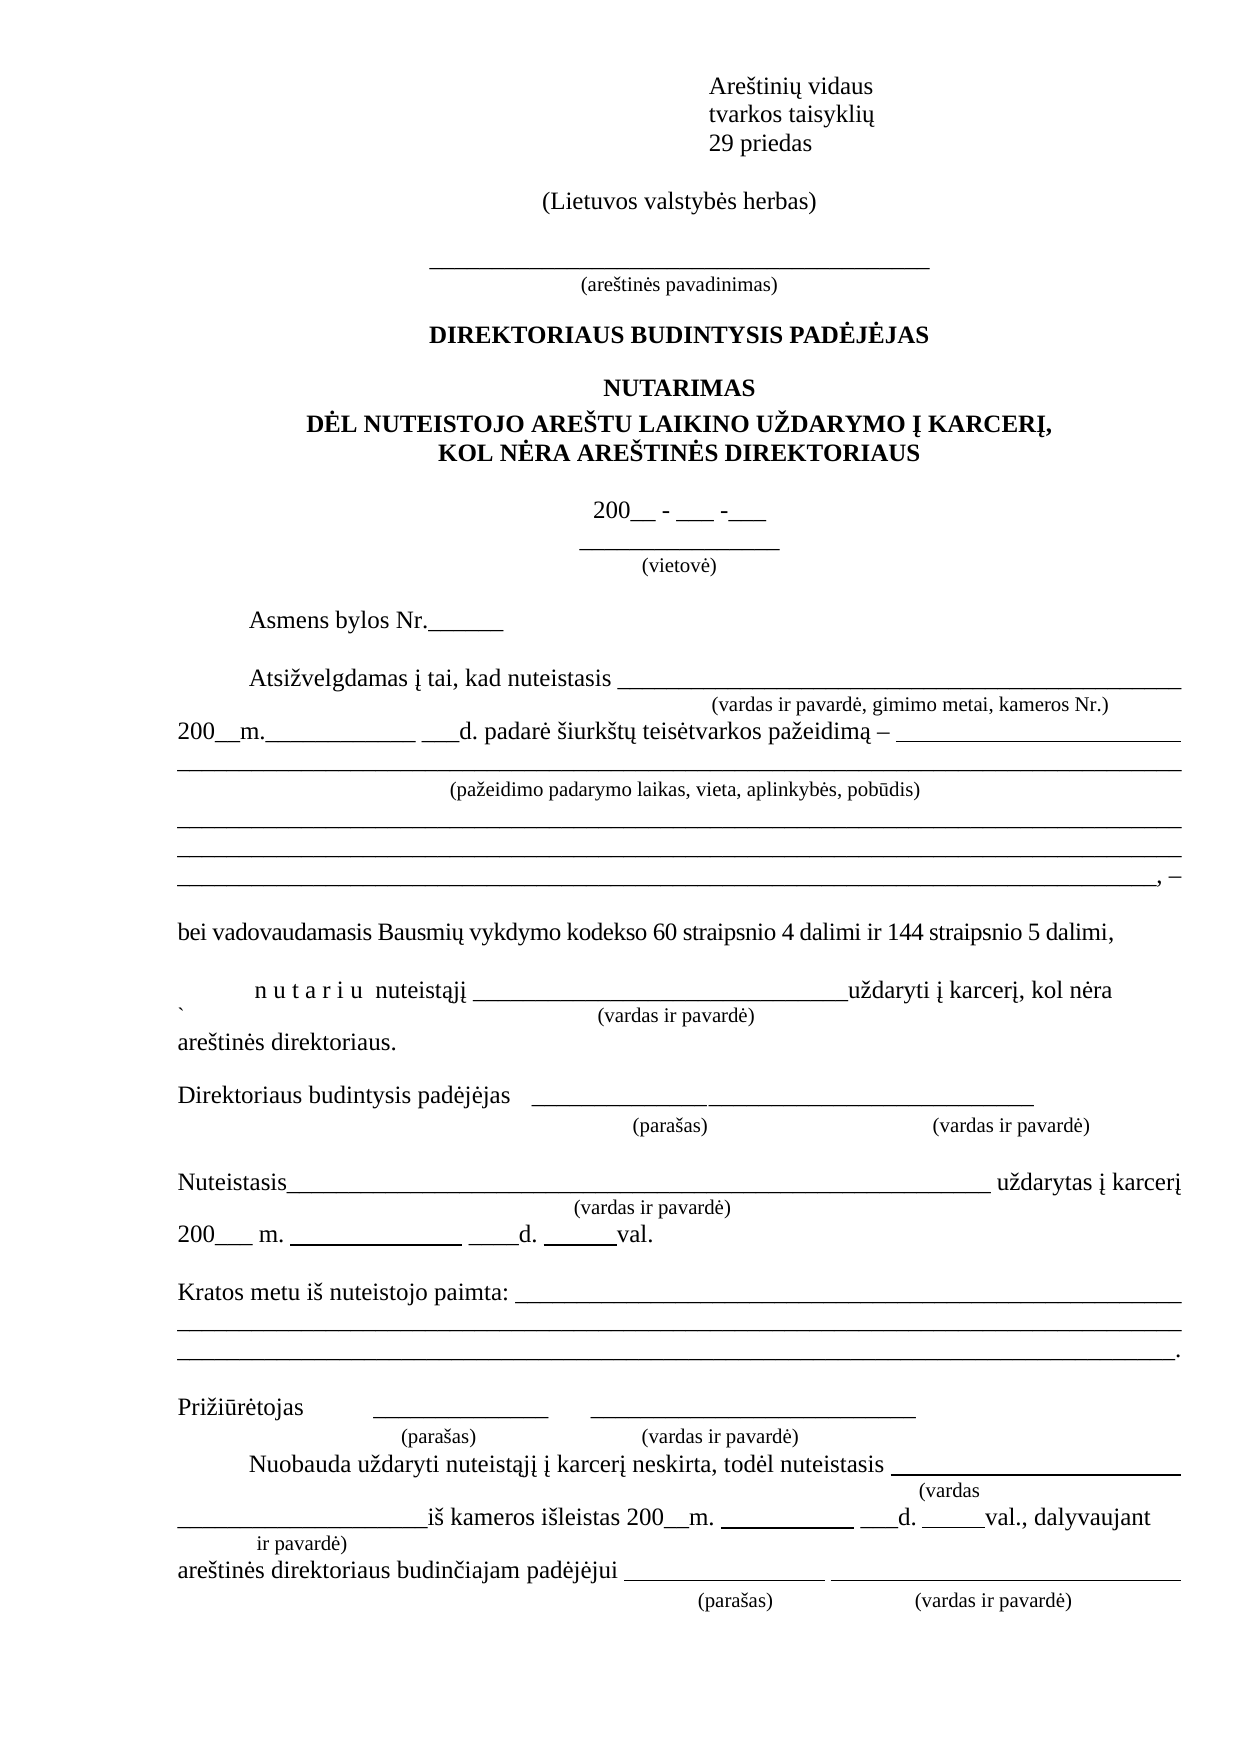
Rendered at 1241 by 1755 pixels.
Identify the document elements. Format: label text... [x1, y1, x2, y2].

text 200__m.____________ ___d. padarė šiurkštų teisėtvarkos pažeidimą – [177, 716, 1181, 745]
text ________________ [177, 524, 1181, 553]
text ` (vardas ir pavardė) [177, 1003, 1181, 1027]
text DIREKTORIAUS BUDINTYSIS PADĖJĖJAS [177, 320, 1181, 349]
text 29 priedas [177, 128, 1181, 157]
text bei vadovaudamasis Bausmių vykdymo kodekso 60 straipsnio 4 dalimi ir 144 straipsnio 5 dalimi, [177, 917, 1181, 946]
text 200___ m. ____d. val. [177, 1219, 1181, 1248]
text Direktoriaus budintysis padėjėjas ______________ __________________________ [177, 1080, 1181, 1109]
text , – [177, 860, 1181, 888]
text (parašas) (vardas ir pavardė) [177, 1584, 1181, 1612]
text (parašas) (vardas ir pavardė) [177, 1421, 1181, 1449]
text (vardas ir pavardė) [177, 1195, 1181, 1219]
text ____________________iš kameros išleistas 200__m. ___d. val., dalyvaujant [177, 1502, 1181, 1531]
text ir pavardė) [177, 1531, 1181, 1555]
text (vietovė) [177, 553, 1181, 577]
text Prižiūrėtojas ______________ __________________________ [177, 1392, 1181, 1421]
text . [177, 1334, 1181, 1363]
text Asmens bylos Nr.______ [177, 606, 1181, 634]
text tvarkos taisyklių [177, 99, 1181, 128]
text Nuobauda uždaryti nuteistąjį į karcerį neskirta, todėl nuteistasis [177, 1449, 1181, 1478]
text (parašas) (vardas ir pavardė) [177, 1109, 1181, 1138]
text ________________________________________ [177, 243, 1181, 272]
text (Lietuvos valstybės herbas) [177, 186, 1181, 214]
text (areštinės pavadinimas) [177, 272, 1181, 296]
text Nuteistasis uždarytas į karcerį [177, 1167, 1181, 1195]
text KOL NĖRA AREŠTINĖS DIREKTORIAUS [177, 438, 1181, 467]
text Areštinių vidaus [709, 71, 1181, 99]
text NUTARIMAS [177, 373, 1181, 402]
text 200__ - ___ -___ [177, 495, 1181, 524]
text nutariu nuteistąjį ______________________________uždaryti į karcerį, kol nėra [177, 975, 1181, 1003]
text (vardas ir pavardė, gimimo metai, kameros Nr.) [177, 692, 1181, 716]
text Atsižvelgdamas į tai, kad nuteistasis [177, 663, 1181, 692]
text (vardas [177, 1478, 1181, 1502]
text (pažeidimo padarymo laikas, vieta, aplinkybės, pobūdis) [177, 773, 1181, 802]
text areštinės direktoriaus. [177, 1027, 1181, 1056]
text DĖL NUTEISTOJO AREŠTU LAIKINO UŽDARYMO Į KARCERĮ, [177, 409, 1181, 438]
text Kratos metu iš nuteistojo paimta: [177, 1277, 1181, 1306]
text areštinės direktoriaus budinčiajam padėjėjui [177, 1555, 1181, 1584]
